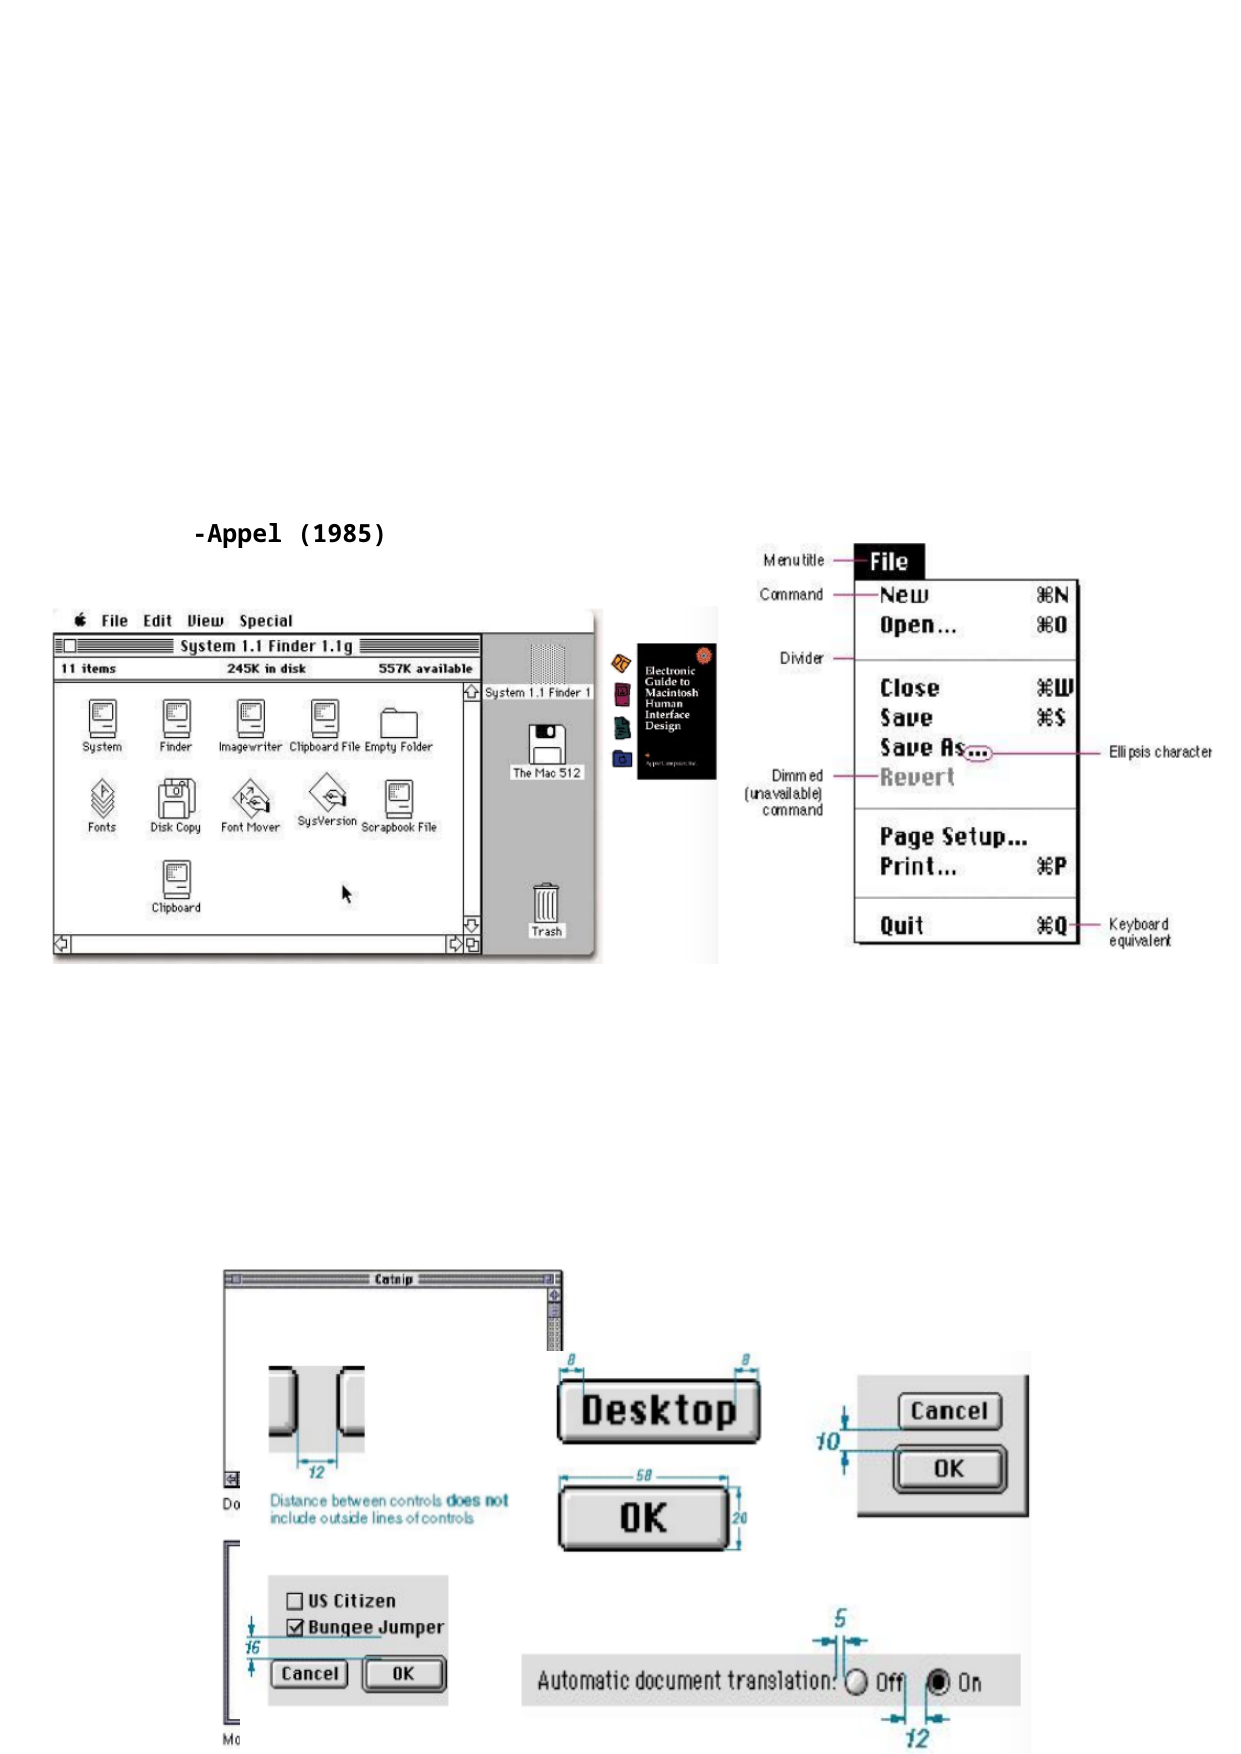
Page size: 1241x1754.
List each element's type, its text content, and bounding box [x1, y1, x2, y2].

picture [219, 1267, 1032, 1754]
text -Appel (1985) [118, 516, 1122, 549]
picture [44, 606, 719, 964]
picture [738, 535, 1215, 954]
